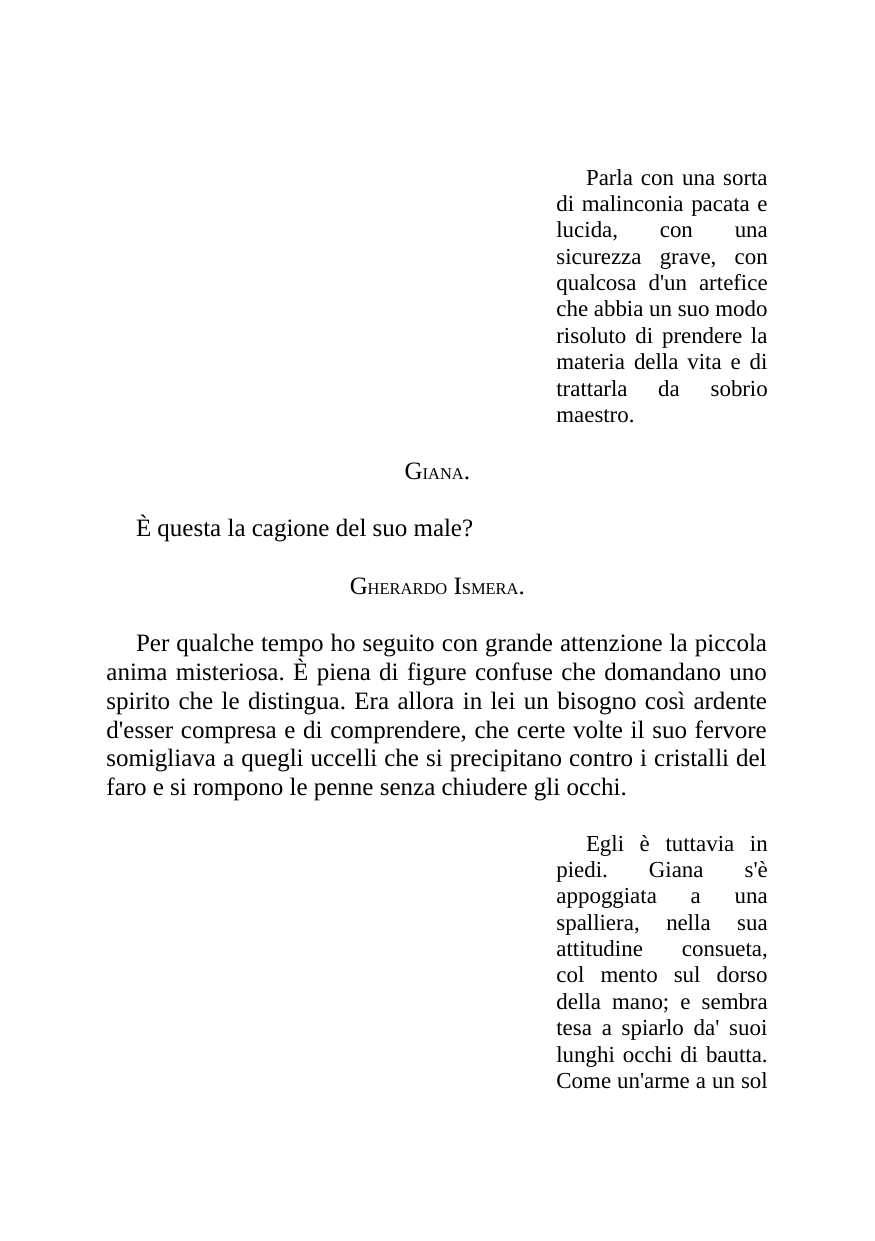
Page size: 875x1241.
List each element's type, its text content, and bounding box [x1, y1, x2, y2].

text Giana. [106, 456, 768, 485]
text È questa la cagione del suo male? [106, 513, 768, 542]
text Egli è tuttavia in piedi. Giana s'è appoggiata a una spalliera, nella sua attitudine consueta, col mento sul dorso della mano; e sembra tesa a spiarlo da' suoi lunghi occhi di bautta. Come un'arme a un sol [556, 830, 768, 1093]
text Per qualche tempo ho seguito con grande attenzione la piccola anima misteriosa. È piena di figure confuse che domandano uno spirito che le distingua. Era allora in lei un bisogno così ardente d'esser compresa e di comprendere, che certe volte il suo fervore somigliava a quegli uccelli che si precipitano contro i cristalli del faro e si rompono le penne senza chiudere gli occhi. [106, 628, 768, 801]
text Gherardo Ismera. [106, 571, 768, 600]
text Parla con una sorta di malinconia pacata e lucida, con una sicurezza grave, con qualcosa d'un artefice che abbia un suo modo risoluto di prendere la materia della vita e di trattarla da sobrio maestro. [556, 164, 768, 427]
